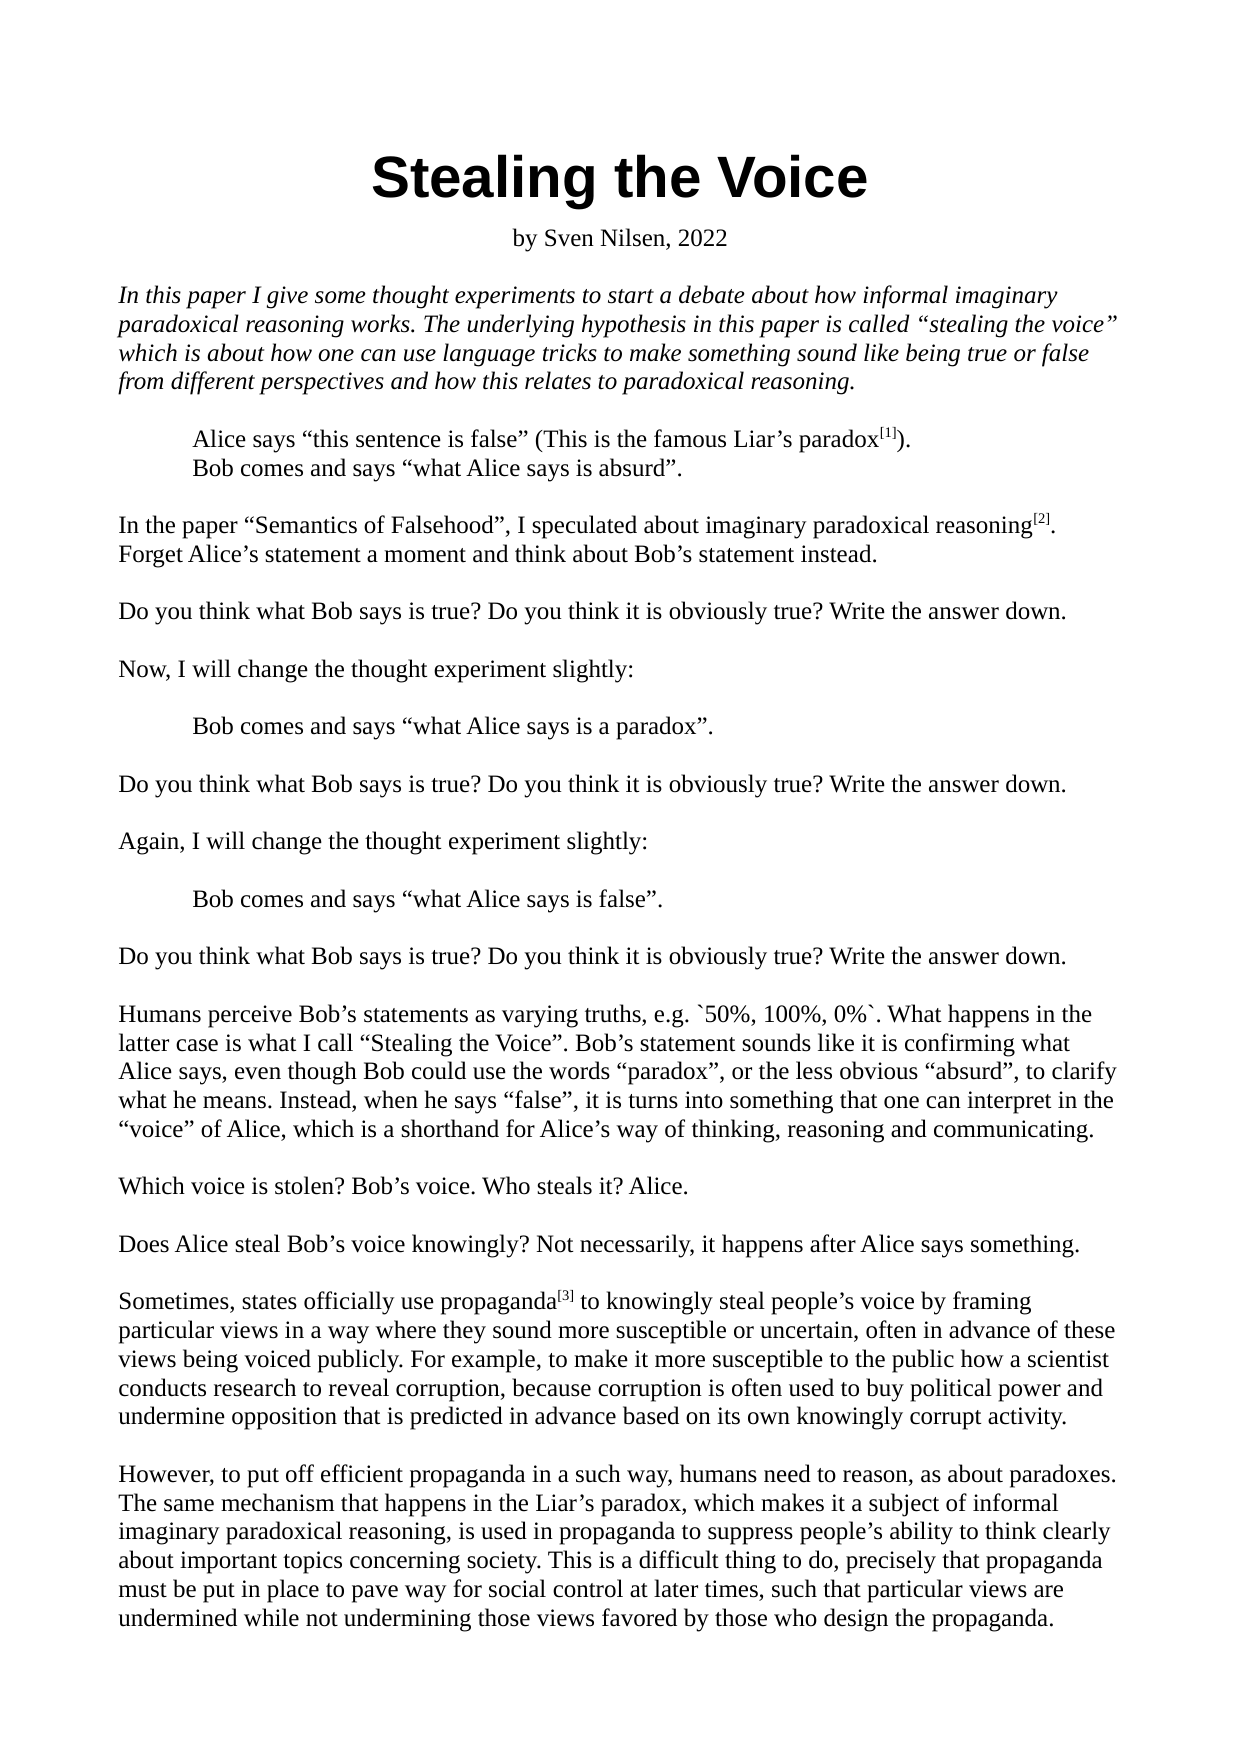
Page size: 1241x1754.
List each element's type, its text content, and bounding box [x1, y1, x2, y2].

text Bob comes and says “what Alice says is false”. [118, 884, 1122, 913]
text However, to put off efficient propaganda in a such way, humans need to reason, as about paradoxes. The same mechanism that happens in the Liar’s paradox, which makes it a subject of informal imaginary paradoxical reasoning, is used in propaganda to suppress people’s ability to think clearly about important topics concerning society. This is a difficult thing to do, precisely that propaganda must be put in place to pave way for social control at later times, such that particular views are undermined while not undermining those views favored by those who design the propaganda. [118, 1459, 1122, 1631]
text Do you think what Bob says is true? Do you think it is obviously true? Write the answer down. [118, 941, 1122, 970]
text Do you think what Bob says is true? Do you think it is obviously true? Write the answer down. [118, 769, 1122, 798]
text Do you think what Bob says is true? Do you think it is obviously true? Write the answer down. [118, 596, 1122, 625]
text Humans perceive Bob’s statements as varying truths, e.g. `50%, 100%, 0%`. What happens in the latter case is what I call “Stealing the Voice”. Bob’s statement sounds like it is confirming what Alice says, even though Bob could use the words “paradox”, or the less obvious “absurd”, to clarify what he means. Instead, when he says “false”, it is turns into something that one can interpret in the “voice” of Alice, which is a shorthand for Alice’s way of thinking, reasoning and communicating. [118, 999, 1122, 1143]
text Bob comes and says “what Alice says is absurd”. [118, 453, 1122, 481]
text Bob comes and says “what Alice says is a paradox”. [118, 711, 1122, 740]
text Which voice is stolen? Bob’s voice. Who steals it? Alice. [118, 1171, 1122, 1200]
text In this paper I give some thought experiments to start a debate about how informal imaginary paradoxical reasoning works. The underlying hypothesis in this paper is called “stealing the voice” which is about how one can use language tricks to make something sound like being true or false from different perspectives and how this relates to paradoxical reasoning. [118, 280, 1122, 395]
text by Sven Nilsen, 2022 [118, 223, 1122, 251]
text Does Alice steal Bob’s voice knowingly? Not necessarily, it happens after Alice says something. [118, 1229, 1122, 1258]
text Sometimes, states officially use propaganda[3] to knowingly steal people’s voice by framing particular views in a way where they sound more susceptible or uncertain, often in advance of these views being voiced publicly. For example, to make it more susceptible to the public how a scientist conducts research to reveal corruption, because corruption is often used to buy political power and undermine opposition that is predicted in advance based on its own knowingly corrupt activity. [118, 1286, 1122, 1430]
text Again, I will change the thought experiment slightly: [118, 826, 1122, 855]
text Now, I will change the thought experiment slightly: [118, 654, 1122, 683]
text In the paper “Semantics of Falsehood”, I speculated about imaginary paradoxical reasoning[2]. [118, 510, 1122, 539]
text Alice says “this sentence is false” (This is the famous Liar’s paradox[1]). [118, 424, 1122, 453]
title Stealing the Voice [118, 143, 1122, 210]
text Forget Alice’s statement a moment and think about Bob’s statement instead. [118, 539, 1122, 568]
